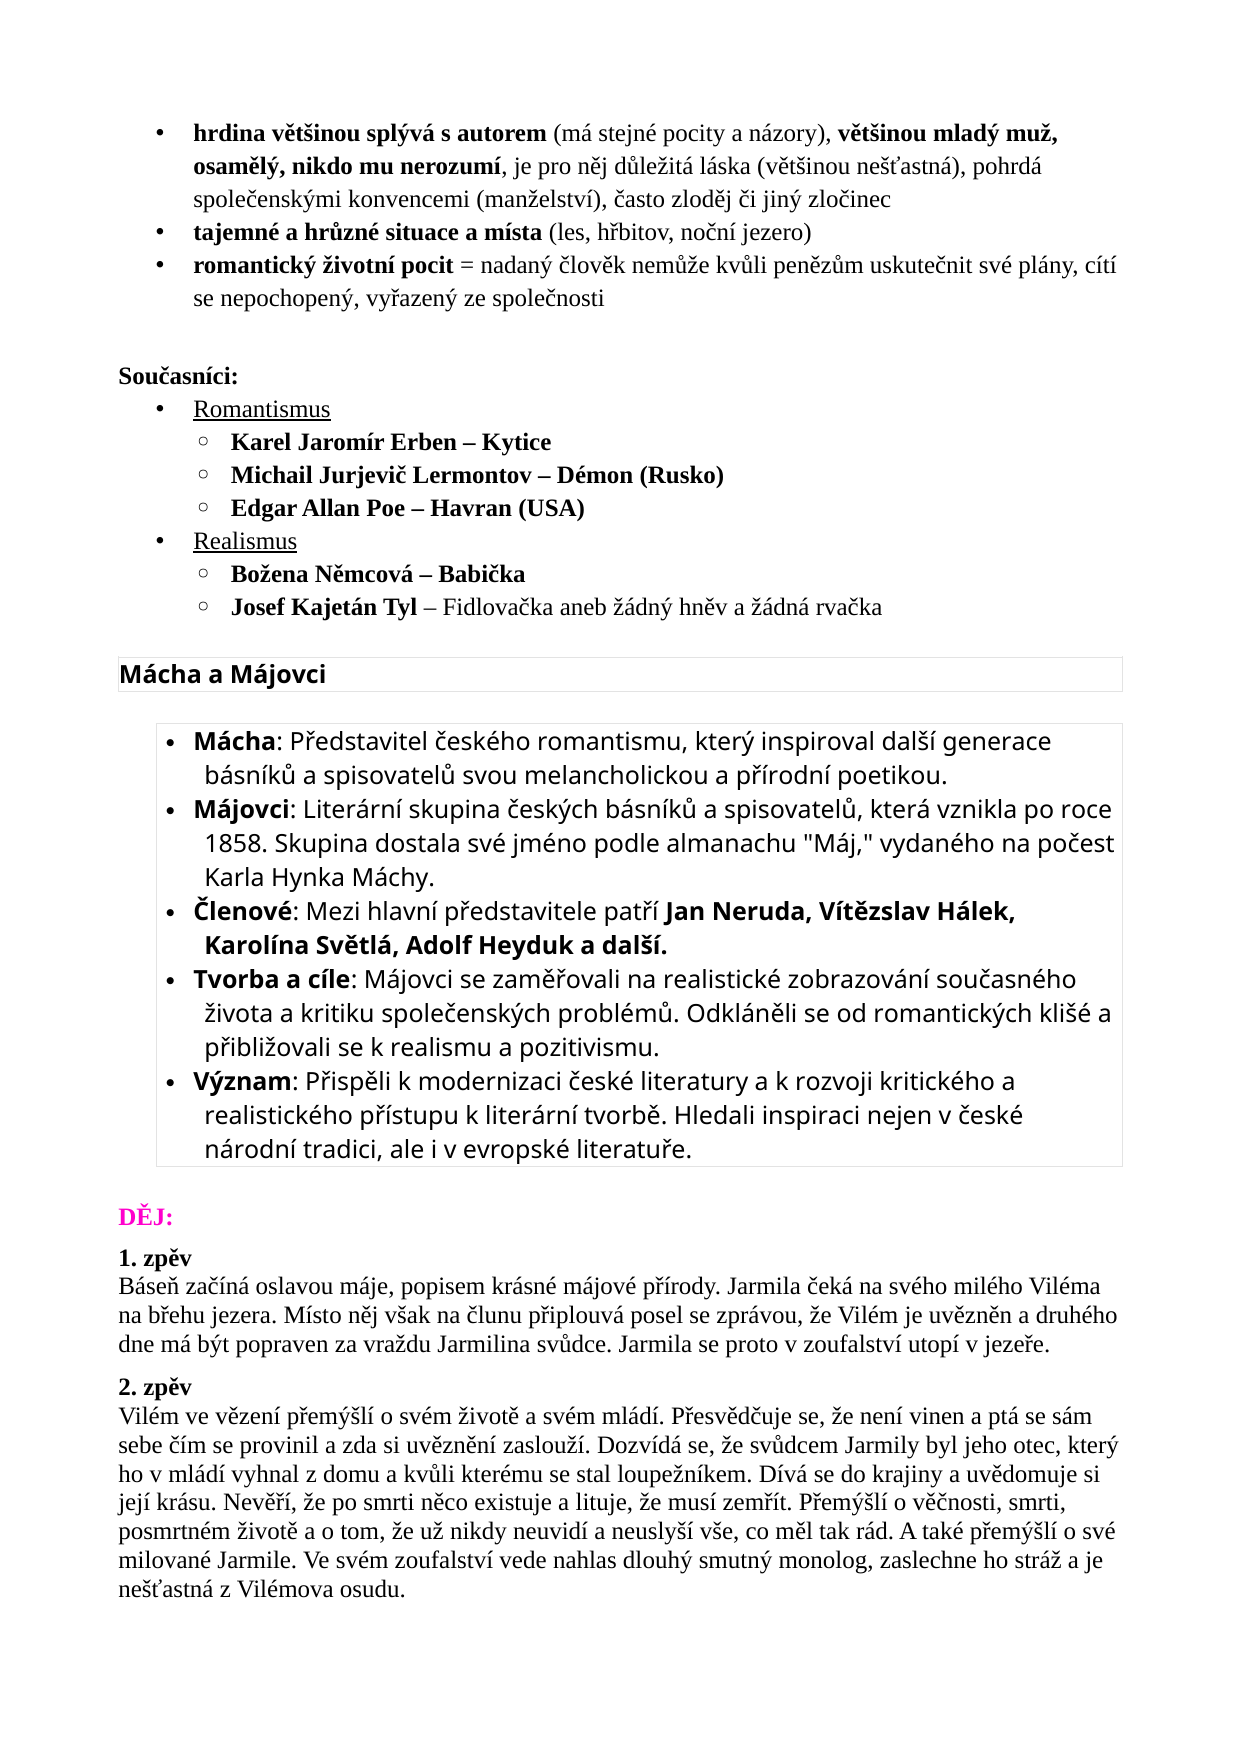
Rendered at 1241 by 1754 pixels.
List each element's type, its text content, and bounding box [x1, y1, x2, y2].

list romantický životní pocit = nadaný člověk nemůže kvůli penězům uskutečnit své plány, cítí se nepochopený, vyřazený ze společnosti [156, 250, 1122, 312]
list Karel Jaromír Erben – Kytice [193, 427, 1122, 456]
list Božena Němcová – Babička [193, 559, 1122, 588]
text Vilém ve vězení přemýšlí o svém životě a svém mládí. Přesvědčuje se, že není vinen a ptá se sám sebe čím se provinil a zda si uvěznění zaslouží. Dozvídá se, že svůdcem Jarmily byl jeho otec, který ho v mládí vyhnal z domu a kvůli kterému se stal loupežníkem. Dívá se do krajiny a uvědomuje si její krásu. Nevěří, že po smrti něco existuje a lituje, že musí zemřít. Přemýšlí o věčnosti, smrti, posmrtném životě a o tom, že už nikdy neuvidí a neuslyší vše, co měl tak rád. A také přemýšlí o své milované Jarmile. Ve svém zoufalství vede nahlas dlouhý smutný monolog, zaslechne ho stráž a je nešťastná z Vilémova osudu. [118, 1401, 1122, 1602]
list hrdina většinou splývá s autorem (má stejné pocity a názory), většinou mladý muž, osamělý, nikdo mu nerozumí, je pro něj důležitá láska (většinou nešťastná), pohrdá společenskými konvencemi (manželství), často zloděj či jiný zločinec [156, 118, 1122, 213]
text Současníci: [118, 361, 1122, 390]
list Romantismus [156, 394, 1122, 423]
text DĚJ: [118, 1202, 1122, 1231]
list Tvorba a cíle: Májovci se zaměřovali na realistické zobrazování současného života a kritiku společenských problémů. Odkláněli se od romantických klišé a přibližovali se k realismu a pozitivismu. [157, 961, 1122, 1063]
list Michail Jurjevič Lermontov – Démon (Rusko) [193, 460, 1122, 489]
list Májovci: Literární skupina českých básníků a spisovatelů, která vznikla po roce 1858. Skupina dostala své jméno podle almanachu "Máj," vydaného na počest Karla Hynka Máchy. [157, 791, 1122, 893]
list Realismus [156, 526, 1122, 555]
list Mácha: Představitel českého romantismu, který inspiroval další generace básníků a spisovatelů svou melancholickou a přírodní poetikou. [157, 724, 1122, 791]
text Mácha a Májovci [119, 658, 1122, 691]
list Edgar Allan Poe – Havran (USA) [193, 493, 1122, 522]
list tajemné a hrůzné situace a místa (les, hřbitov, noční jezero) [156, 217, 1122, 246]
text Báseň začíná oslavou máje, popisem krásné májové přírody. Jarmila čeká na svého milého Viléma na břehu jezera. Místo něj však na člunu připlouvá posel se zprávou, že Vilém je uvězněn a druhého dne má být popraven za vraždu Jarmilina svůdce. Jarmila se proto v zoufalství utopí v jezeře. [118, 1271, 1122, 1358]
list Josef Kajetán Tyl – Fidlovačka aneb žádný hněv a žádná rvačka [193, 592, 1122, 621]
text 1. zpěv [118, 1243, 1122, 1271]
list Členové: Mezi hlavní představitele patří Jan Neruda, Vítězslav Hálek, Karolína Světlá, Adolf Heyduk a další. [157, 893, 1122, 961]
text 2. zpěv [118, 1372, 1122, 1401]
list Význam: Přispěli k modernizaci české literatury a k rozvoji kritického a realistického přístupu k literární tvorbě. Hledali inspiraci nejen v české národní tradici, ale i v evropské literatuře. [157, 1063, 1122, 1166]
